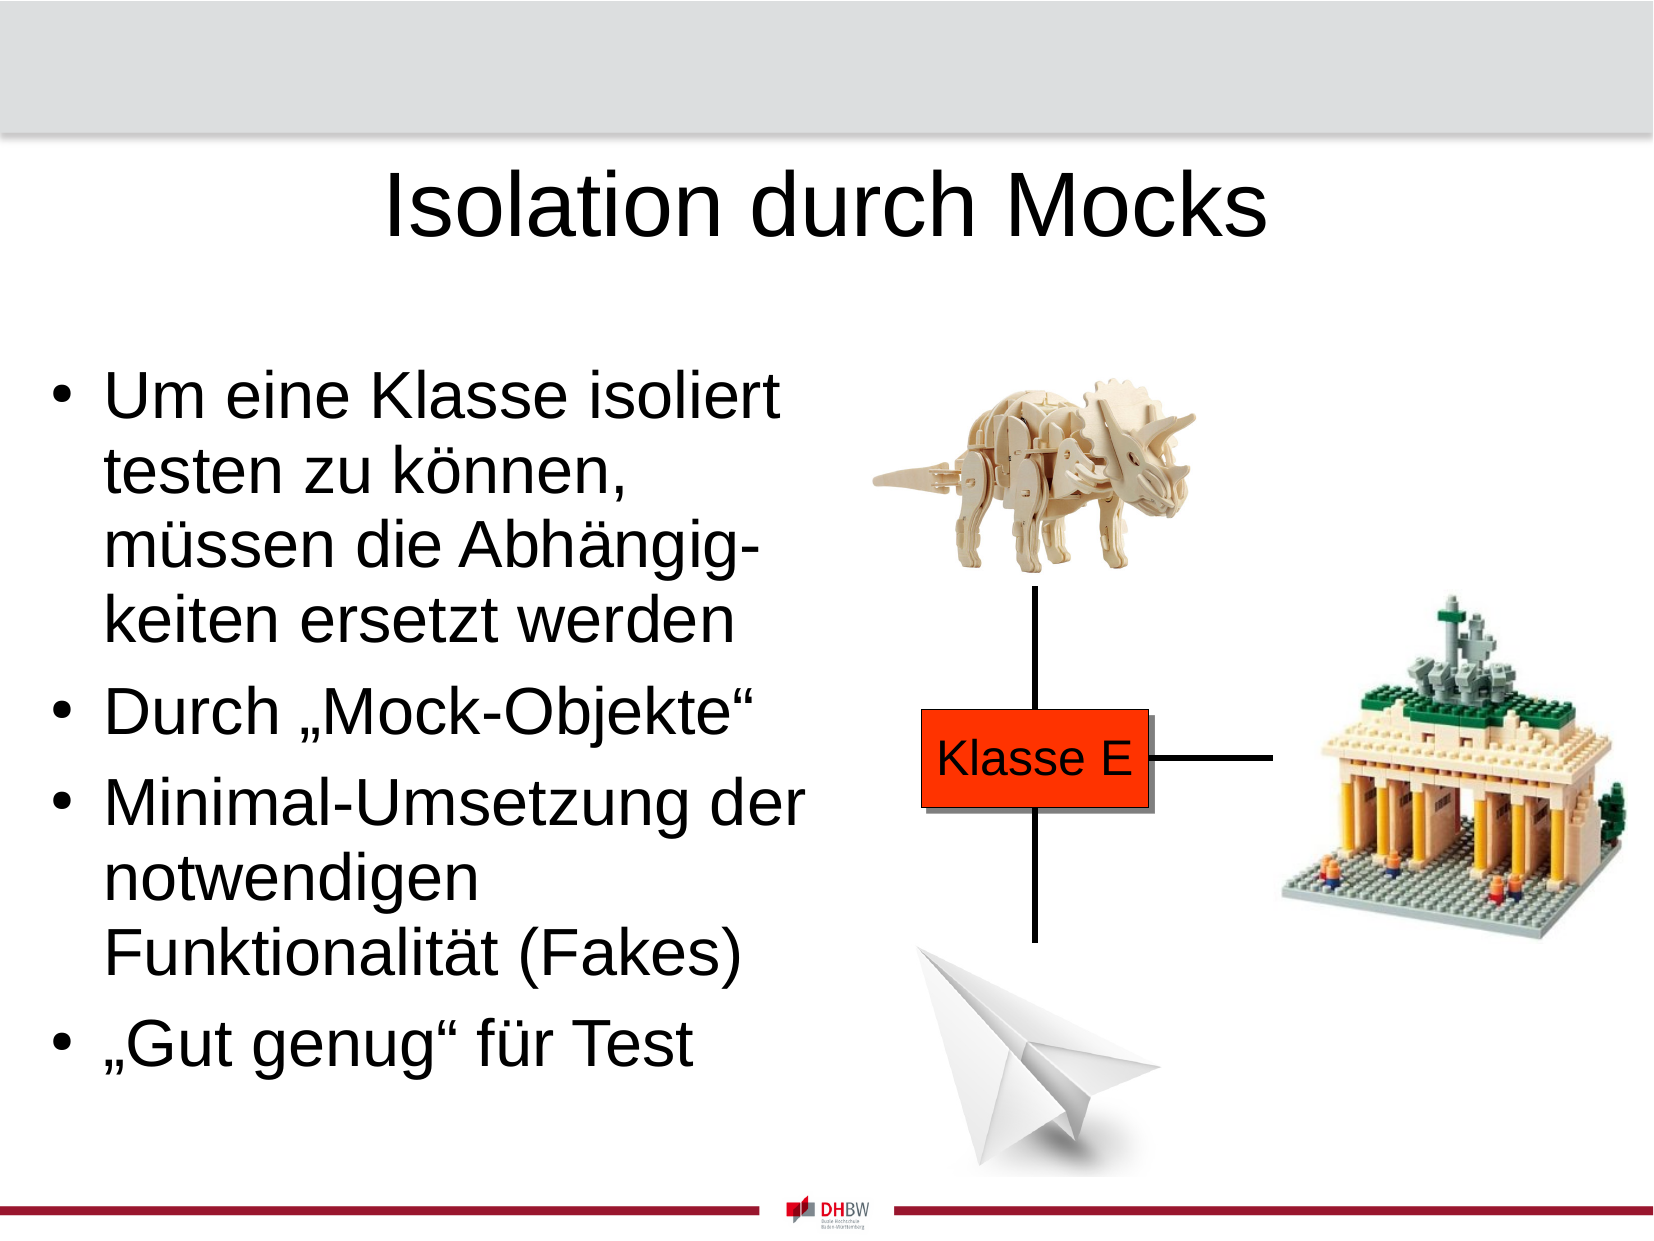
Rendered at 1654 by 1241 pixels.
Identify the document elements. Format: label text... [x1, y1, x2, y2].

list Um eine Klasse isoliert testen zu können, müssen die Abhängig-keiten ersetzt werden Durch „Mock-Objekte“ Minimal-Umsetzung der notwendigen Funktionalität (Fakes) „Gut genug“ für Test [32, 357, 879, 1195]
text_box Klasse E [921, 709, 1149, 808]
picture [0, 1, 1654, 1237]
title Isolation durch Mocks [82, 147, 1571, 257]
